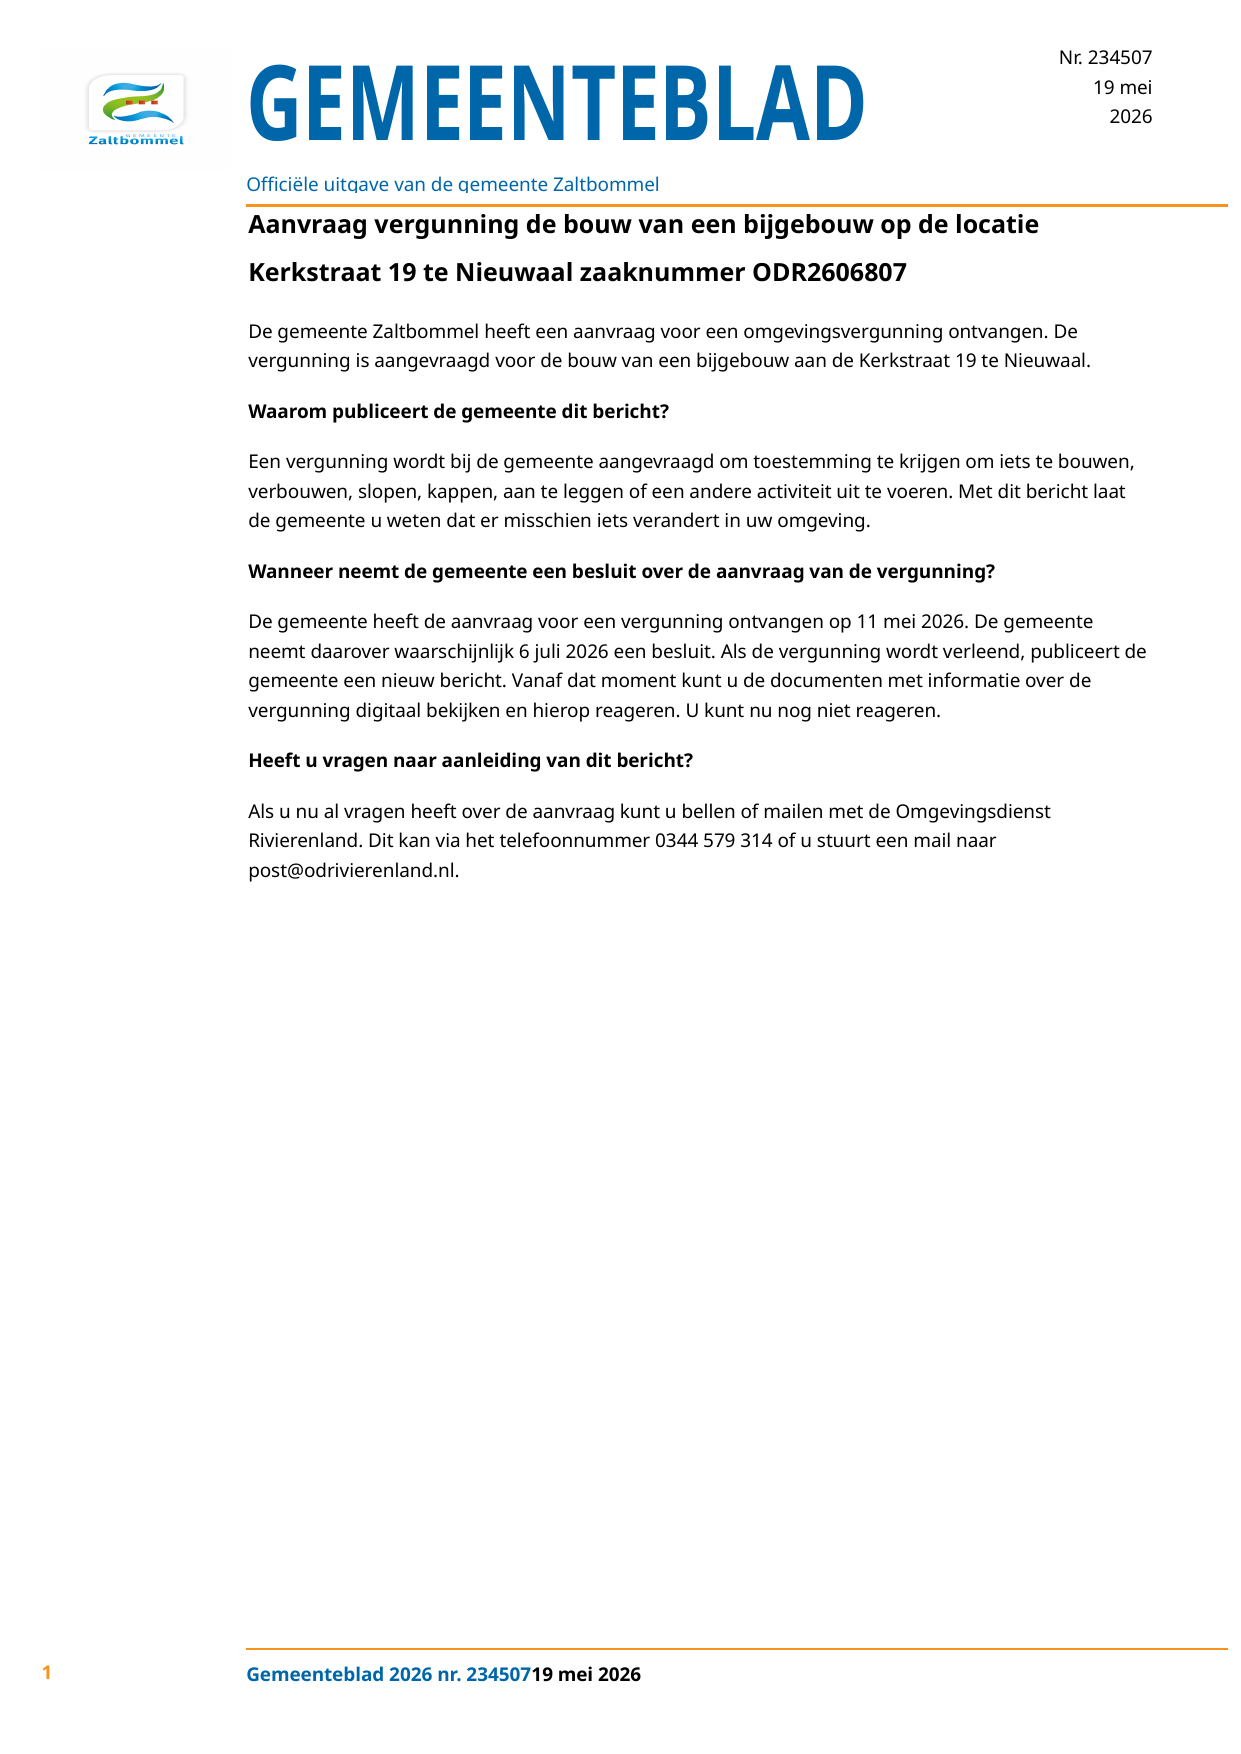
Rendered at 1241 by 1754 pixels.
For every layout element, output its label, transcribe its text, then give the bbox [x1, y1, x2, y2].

text Als u nu al vragen heeft over de aanvraag kunt u bellen of mailen met de Omgevingsdienst Rivierenland. Dit kan via het telefoonnummer 0344 579 314 of u stuurt een mail naar post@odrivierenland.nl. [248, 798, 1152, 883]
text De gemeente Zaltbommel heeft een aanvraag voor een omgevingsvergunning ontvangen. De vergunning is aangevraagd voor de bouw van een bijgebouw aan de Kerkstraat 19 te Nieuwaal. [248, 318, 1152, 373]
text Wanneer neemt de gemeente een besluit over de aanvraag van de vergunning? [248, 558, 1152, 584]
picture [41, 47, 231, 172]
text De gemeente heeft de aanvraag voor een vergunning ontvangen op 11 mei 2026. De gemeente neemt daarover waarschijnlijk 6 juli 2026 een besluit. Als de vergunning wordt verleend, publiceert de gemeente een nieuw bericht. Vanaf dat moment kunt u de documenten met informatie over de vergunning digitaal bekijken en hierop reageren. U kunt nu nog niet reageren. [248, 608, 1152, 723]
text Heeft u vragen naar aanleiding van dit bericht? [248, 747, 1152, 773]
text Aanvraag vergunning de bouw van een bijgebouw op de locatie Kerkstraat 19 te Nieuwaal zaaknummer ODR2606807 [248, 207, 1152, 288]
text Een vergunning wordt bij de gemeente aangevraagd om toestemming te krijgen om iets te bouwen, verbouwen, slopen, kappen, aan te leggen of een andere activiteit uit te voeren. Met dit bericht laat de gemeente u weten dat er misschien iets verandert in uw omgeving. [248, 448, 1152, 533]
text Waarom publiceert de gemeente dit bericht? [248, 398, 1152, 424]
